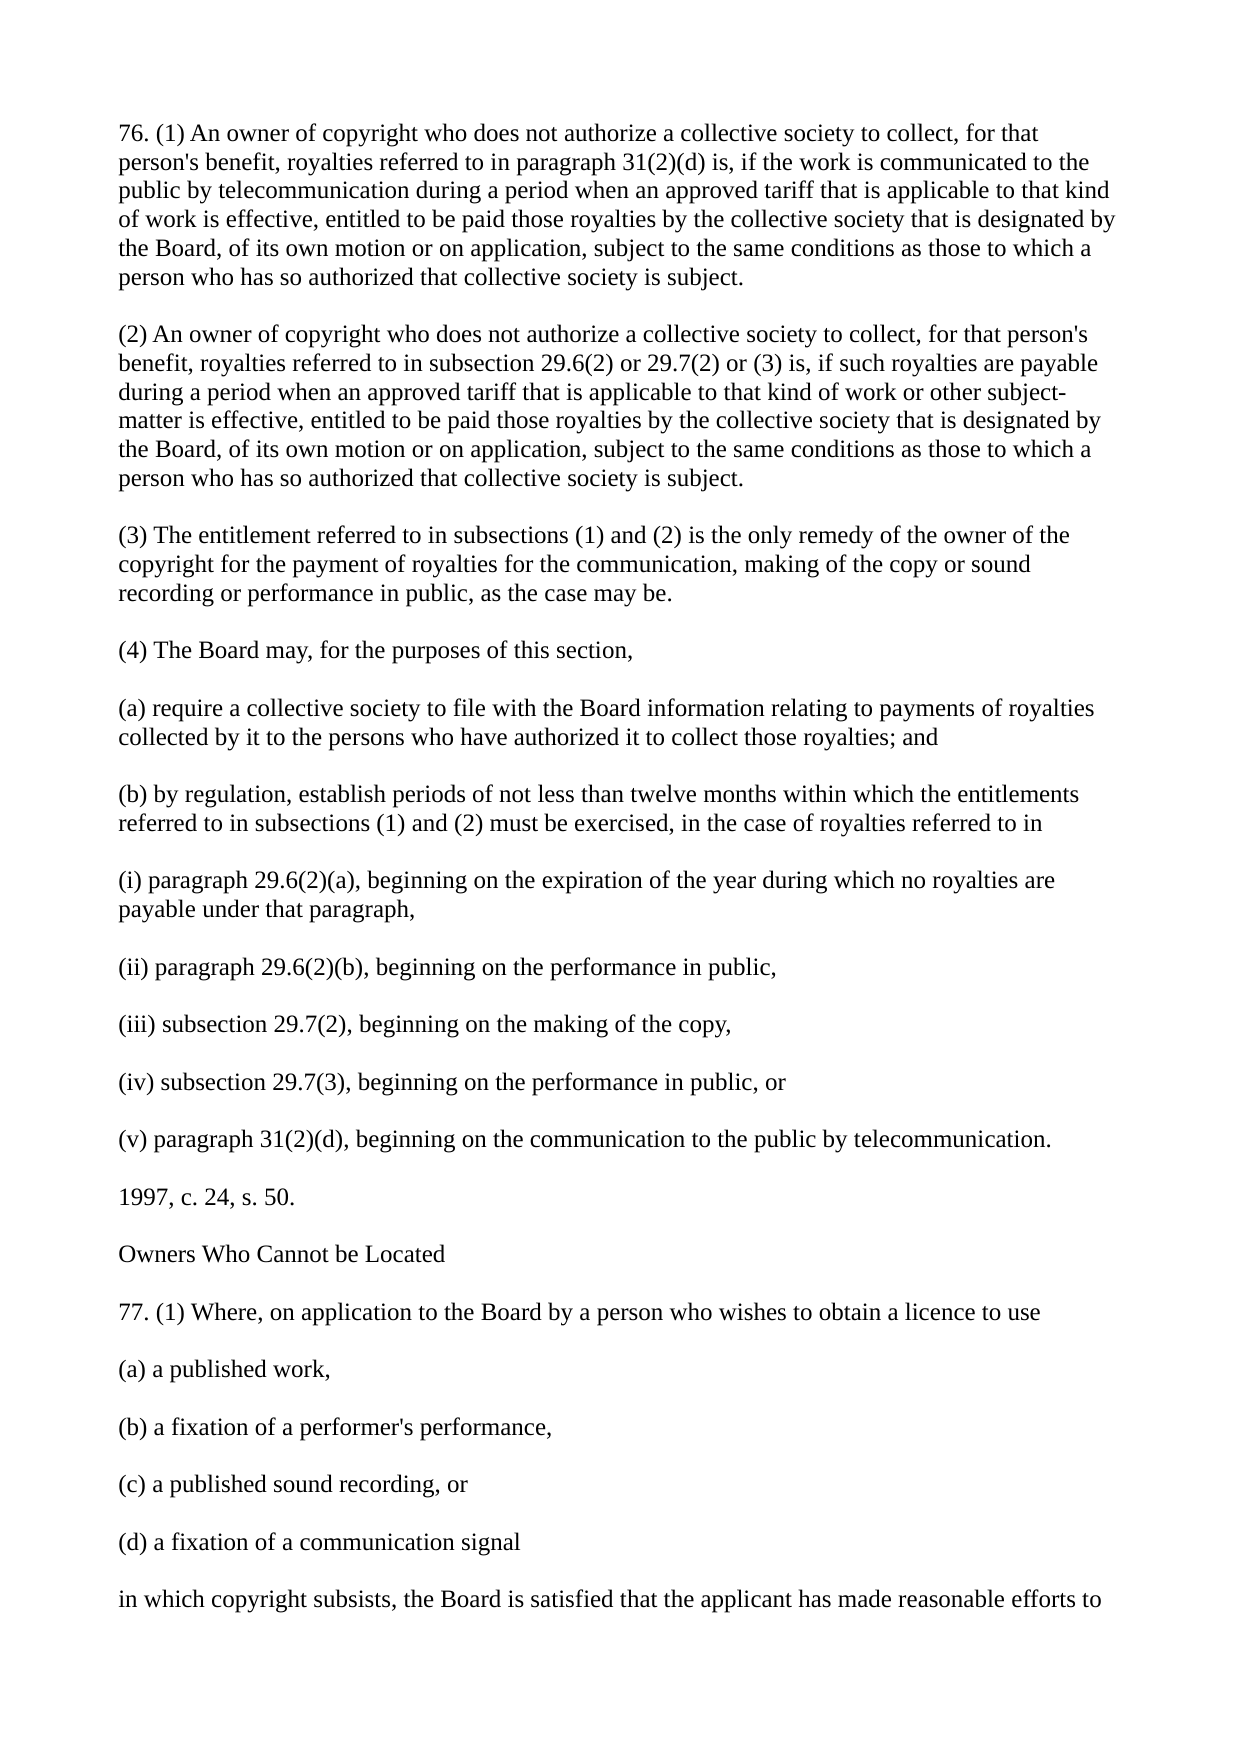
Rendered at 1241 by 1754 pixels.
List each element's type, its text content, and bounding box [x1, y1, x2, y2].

text (c) a published sound recording, or [118, 1469, 1122, 1498]
text (iii) subsection 29.7(2), beginning on the making of the copy, [118, 1009, 1122, 1038]
text (b) a fixation of a performer's performance, [118, 1412, 1122, 1441]
text (v) paragraph 31(2)(d), beginning on the communication to the public by telecommunication. [118, 1124, 1122, 1153]
text 1997, c. 24, s. 50. [118, 1182, 1122, 1211]
text (3) The entitlement referred to in subsections (1) and (2) is the only remedy of the owner of the copyright for the payment of royalties for the communication, making of the copy or sound recording or performance in public, as the case may be. [118, 521, 1122, 607]
text (b) by regulation, establish periods of not less than twelve months within which the entitlements referred to in subsections (1) and (2) must be exercised, in the case of royalties referred to in [118, 779, 1122, 837]
text (i) paragraph 29.6(2)(a), beginning on the expiration of the year during which no royalties are payable under that paragraph, [118, 866, 1122, 923]
text (ii) paragraph 29.6(2)(b), beginning on the performance in public, [118, 952, 1122, 981]
text 77. (1) Where, on application to the Board by a person who wishes to obtain a licence to use [118, 1297, 1122, 1326]
text (2) An owner of copyright who does not authorize a collective society to collect, for that person's benefit, royalties referred to in subsection 29.6(2) or 29.7(2) or (3) is, if such royalties are payable during a period when an approved tariff that is applicable to that kind of work or other subject-matter is effective, entitled to be paid those royalties by the collective society that is designated by the Board, of its own motion or on application, subject to the same conditions as those to which a person who has so authorized that collective society is subject. [118, 319, 1122, 492]
text in which copyright subsists, the Board is satisfied that the applicant has made reasonable efforts to [118, 1584, 1122, 1613]
text (iv) subsection 29.7(3), beginning on the performance in public, or [118, 1067, 1122, 1096]
text Owners Who Cannot be Located [118, 1239, 1122, 1268]
text (4) The Board may, for the purposes of this section, [118, 636, 1122, 664]
text 76. (1) An owner of copyright who does not authorize a collective society to collect, for that person's benefit, royalties referred to in paragraph 31(2)(d) is, if the work is communicated to the public by telecommunication during a period when an approved tariff that is applicable to that kind of work is effective, entitled to be paid those royalties by the collective society that is designated by the Board, of its own motion or on application, subject to the same conditions as those to which a person who has so authorized that collective society is subject. [118, 118, 1122, 291]
text (a) a published work, [118, 1354, 1122, 1383]
text (d) a fixation of a communication signal [118, 1527, 1122, 1556]
text (a) require a collective society to file with the Board information relating to payments of royalties collected by it to the persons who have authorized it to collect those royalties; and [118, 693, 1122, 751]
